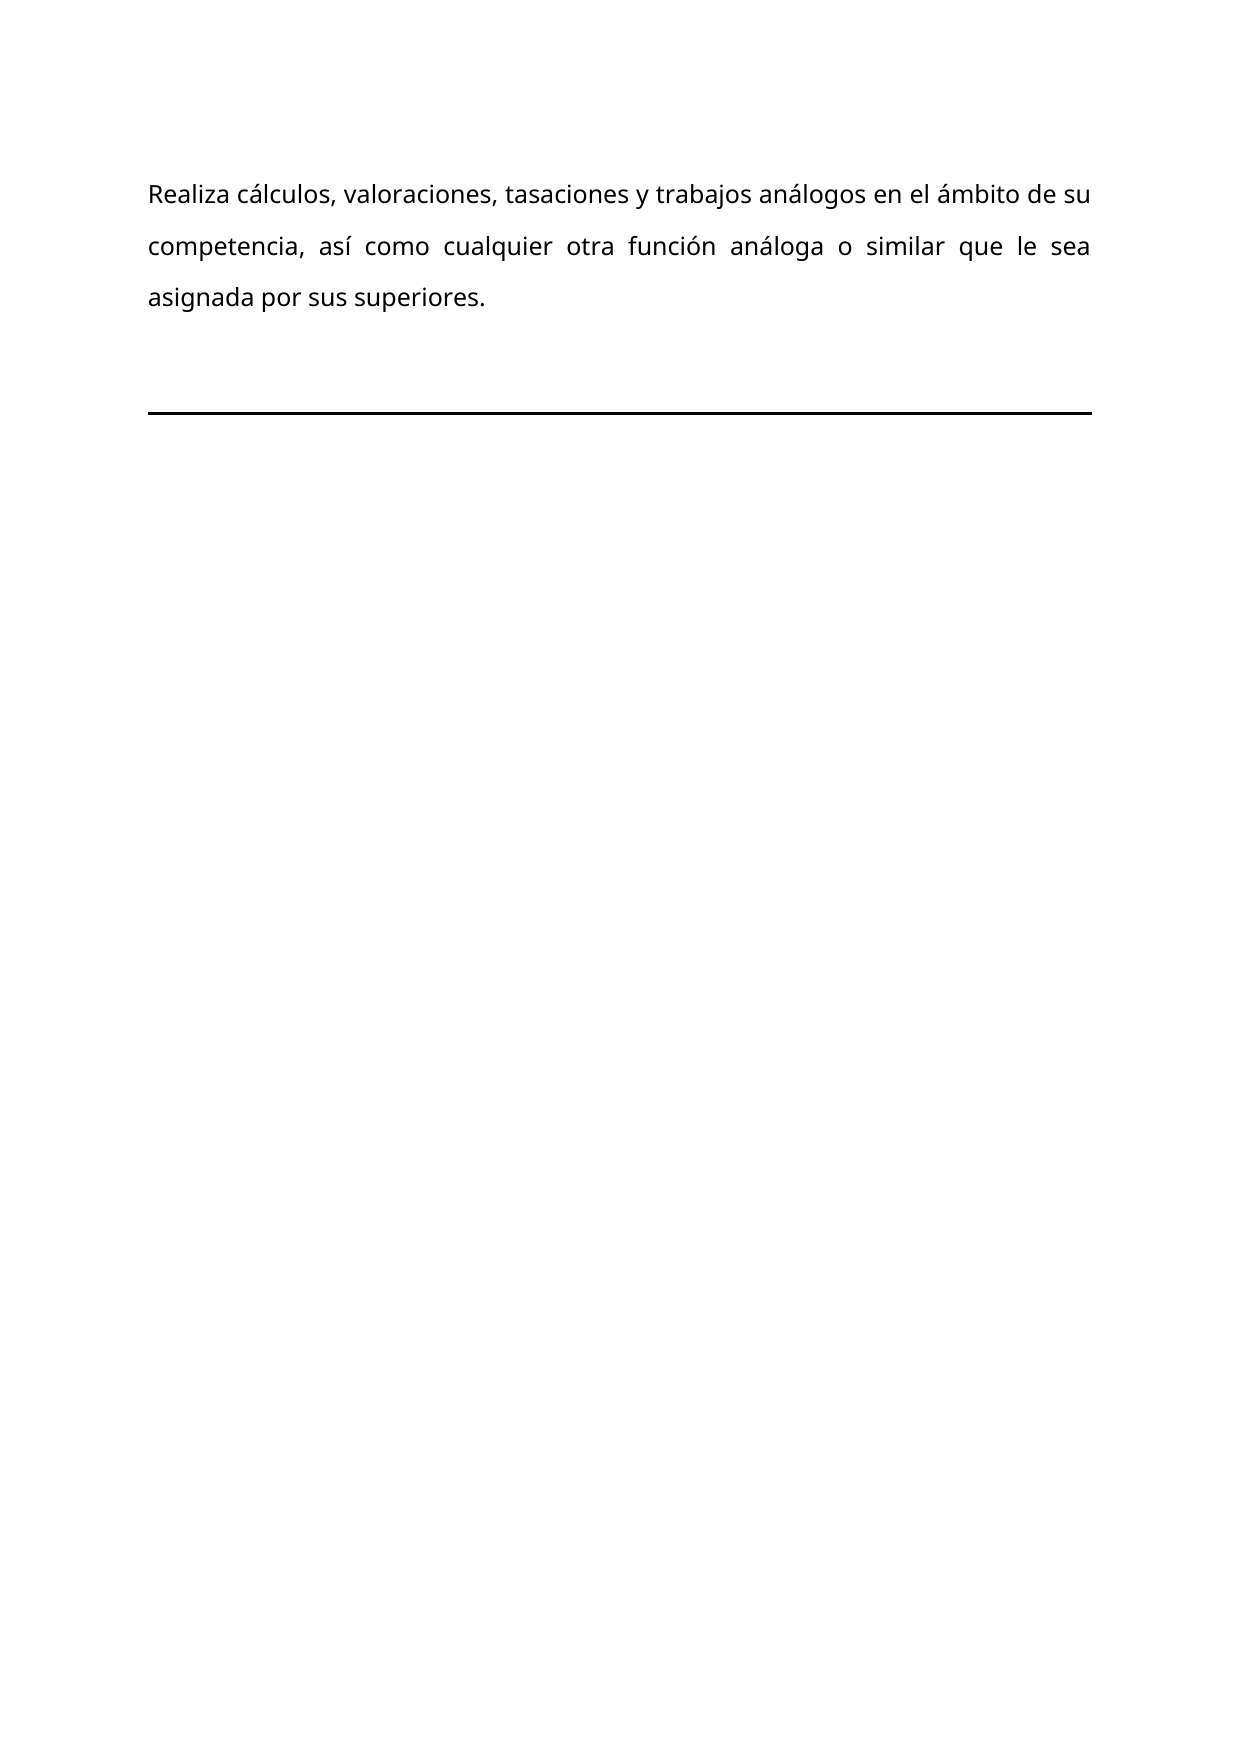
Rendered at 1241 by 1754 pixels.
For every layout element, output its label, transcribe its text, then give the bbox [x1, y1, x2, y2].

text Realiza cálculos, valoraciones, tasaciones y trabajos análogos en el ámbito de su competencia, así como cualquier otra función análoga o similar que le sea asignada por sus superiores. [148, 177, 1092, 313]
